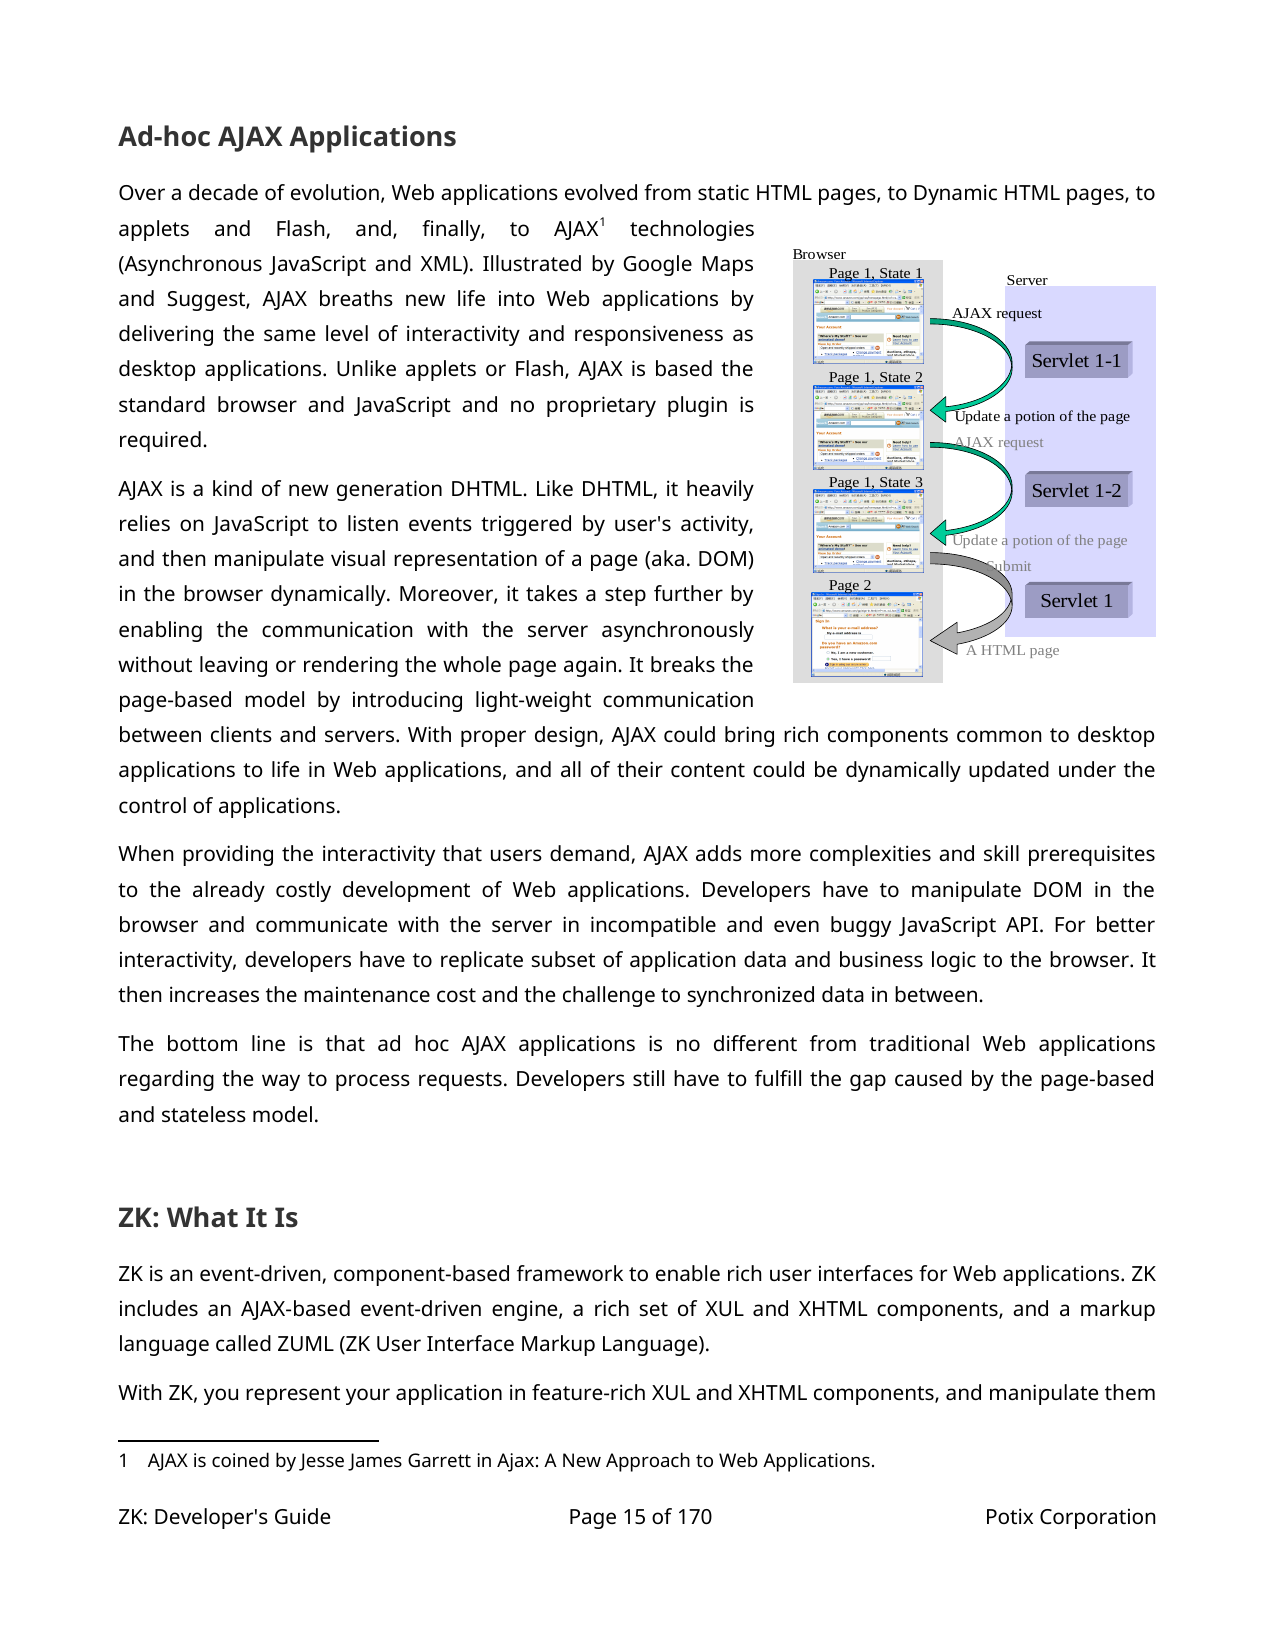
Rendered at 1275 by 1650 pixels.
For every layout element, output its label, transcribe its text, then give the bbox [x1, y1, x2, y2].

text AJAX is a kind of new generation DHTML. Like DHTML, it heavily relies on JavaScript to listen events triggered by user's activity, and then manipulate visual representation of a page (aka. DOM) in the browser dynamically. Moreover, it takes a step further by enabling the communication with the server asynchronously without leaving or rendering the whole page again. It breaks the page-based model by introducing light-weight communication between clients and servers. With proper design, AJAX could bring rich components common to desktop applications to life in Web applications, and all of their content could be dynamically updated under the control of applications. [118, 474, 1157, 819]
subtitle Ad-hoc AJAX Applications [118, 118, 1157, 155]
text AJAX is coined by Jesse James Garrett in Ajax: A New Approach to Web Applications. [118, 1447, 1157, 1473]
text The bottom line is that ad hoc AJAX applications is no different from traditional Web applications regarding the way to process requests. Developers still have to fulfill the gap caused by the page-based and stateless model. [118, 1029, 1157, 1128]
text Over a decade of evolution, Web applications evolved from static HTML pages, to Dynamic HTML pages, to applets and Flash, and, finally, to AJAX technologies (Asynchronous JavaScript and XML). Illustrated by Google Maps and Suggest, AJAX breaths new life into Web applications by delivering the same level of interactivity and responsiveness as desktop applications. Unlike applets or Flash, AJAX is based the standard browser and JavaScript and no proprietary plugin is required. [118, 178, 1157, 453]
subtitle ZK: What It Is [118, 1199, 1157, 1236]
text With ZK, you represent your application in feature-rich XUL and XHTML components, and manipulate them [118, 1378, 1157, 1407]
text When providing the interactivity that users demand, AJAX adds more complexities and skill prerequisites to the already costly development of Web applications. Developers have to manipulate DOM in the browser and communicate with the server in incompatible and even buggy JavaScript API. For better interactivity, developers have to replicate subset of application data and business logic to the browser. It then increases the maintenance cost and the challenge to synchronized data in between. [118, 839, 1157, 1009]
text ZK is an event-driven, component-based framework to enable rich user interfaces for Web applications. ZK includes an AJAX-based event-driven engine, a rich set of XUL and XHTML components, and a markup language called ZUML (ZK User Interface Markup Language). [118, 1259, 1157, 1358]
